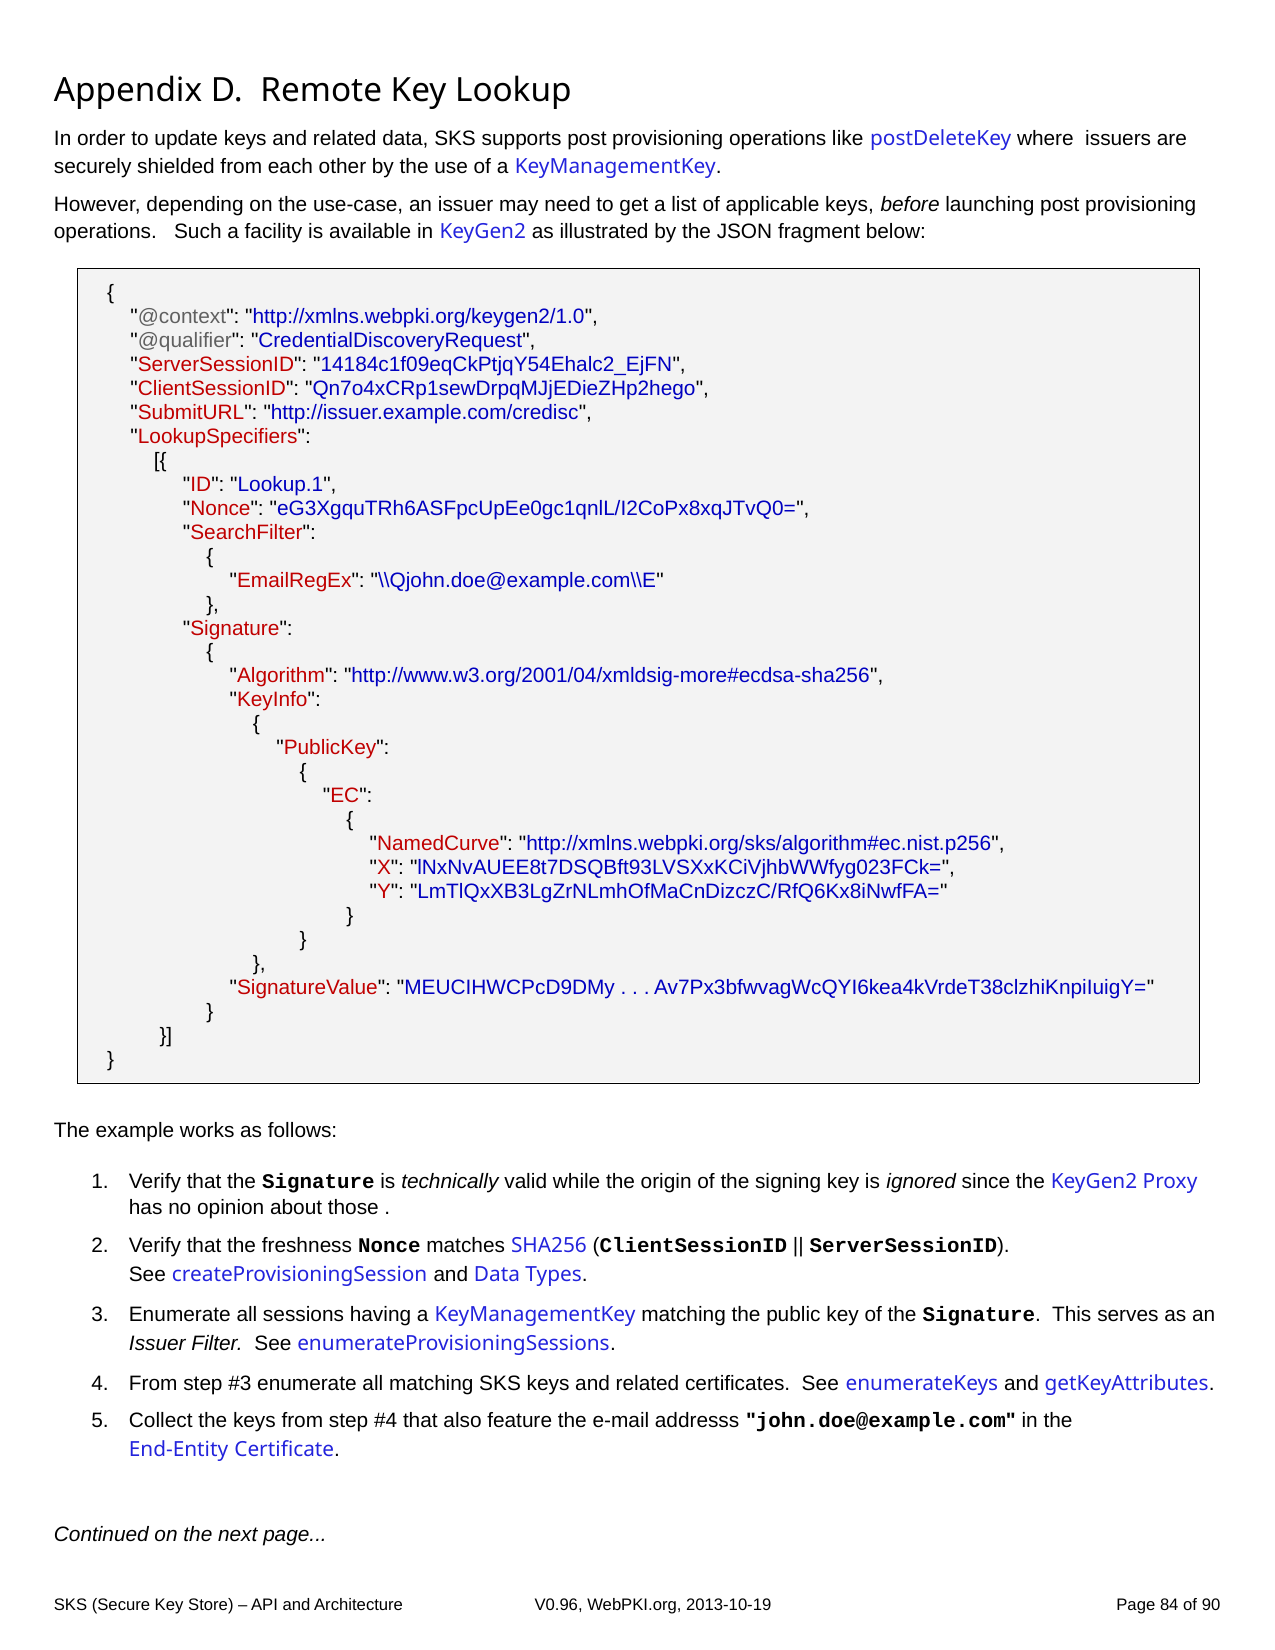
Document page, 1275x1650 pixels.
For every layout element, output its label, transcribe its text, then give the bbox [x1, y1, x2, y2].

list Verify that the freshness Nonce matches SHA256 (ClientSessionID || ServerSessionID). See createProvisioningSession and Data Types. [91, 1230, 1221, 1287]
list From step #3 enumerate all matching SKS keys and related certificates. See enumerateKeys and getKeyAttributes. [91, 1368, 1221, 1396]
list Verify that the Signature is technically valid while the origin of the signing key is ignored since the KeyGen2 Proxy has no opinion about those . [91, 1166, 1221, 1219]
text However, depending on the use-case, an issuer may need to get a list of applicable keys, before launching post provisioning operations. Such a facility is available in KeyGen2 as illustrated by the JSON fragment below: [54, 192, 1221, 268]
table_header { "@context": "http://xmlns.webpki.org/keygen2/1.0", "@qualifier": "CredentialDiscoveryRequest", "ServerSessionID": "14184c1f09eqCkPtjqY54Ehalc2_EjFN", "ClientSessionID": "Qn7o4xCRp1sewDrpqMJjEDieZHp2hego", "SubmitURL": "http://issuer.example.com/credisc", "LookupSpecifiers": [{ "ID": "Lookup.1", "Nonce": "eG3XgquTRh6ASFpcUpEe0gc1qnlL/I2CoPx8xqJTvQ0=", "SearchFilter": { "EmailRegEx": "\\Qjohn.doe@example.com\\E" }, "Signature": { "Algorithm": "http://www.w3.org/2001/04/xmldsig-more#ecdsa-sha256", "KeyInfo": { "PublicKey": { "EC": { "NamedCurve": "http://xmlns.webpki.org/sks/algorithm#ec.nist.p256", "X": "lNxNvAUEE8t7DSQBft93LVSXxKCiVjhbWWfyg023FCk=", "Y": "LmTlQxXB3LgZrNLmhOfMaCnDizczC/RfQ6Kx8iNwfFA=" } } }, "SignatureValue": "MEUCIHWCPcD9DMy . . . Av7Px3bfwvagWcQYI6kea4kVrdeT38clzhiKnpiIuigY=" } }] } [78, 269, 1199, 1082]
subtitle Remote Key Lookup [54, 66, 1221, 111]
list Collect the keys from step #4 that also feature the e-mail addresss "john.doe@example.com" in the End-Entity Certificate. [91, 1408, 1221, 1462]
text The example works as follows: [54, 1118, 1221, 1166]
list Enumerate all sessions having a KeyManagementKey matching the public key of the Signature. This serves as an Issuer Filter. See enumerateProvisioningSessions. [91, 1299, 1221, 1356]
text In order to update keys and related data, SKS supports post provisioning operations like postDeleteKey where issuers are securely shielded from each other by the use of a KeyManagementKey. [54, 123, 1221, 180]
text Continued on the next page... [54, 1522, 1221, 1546]
